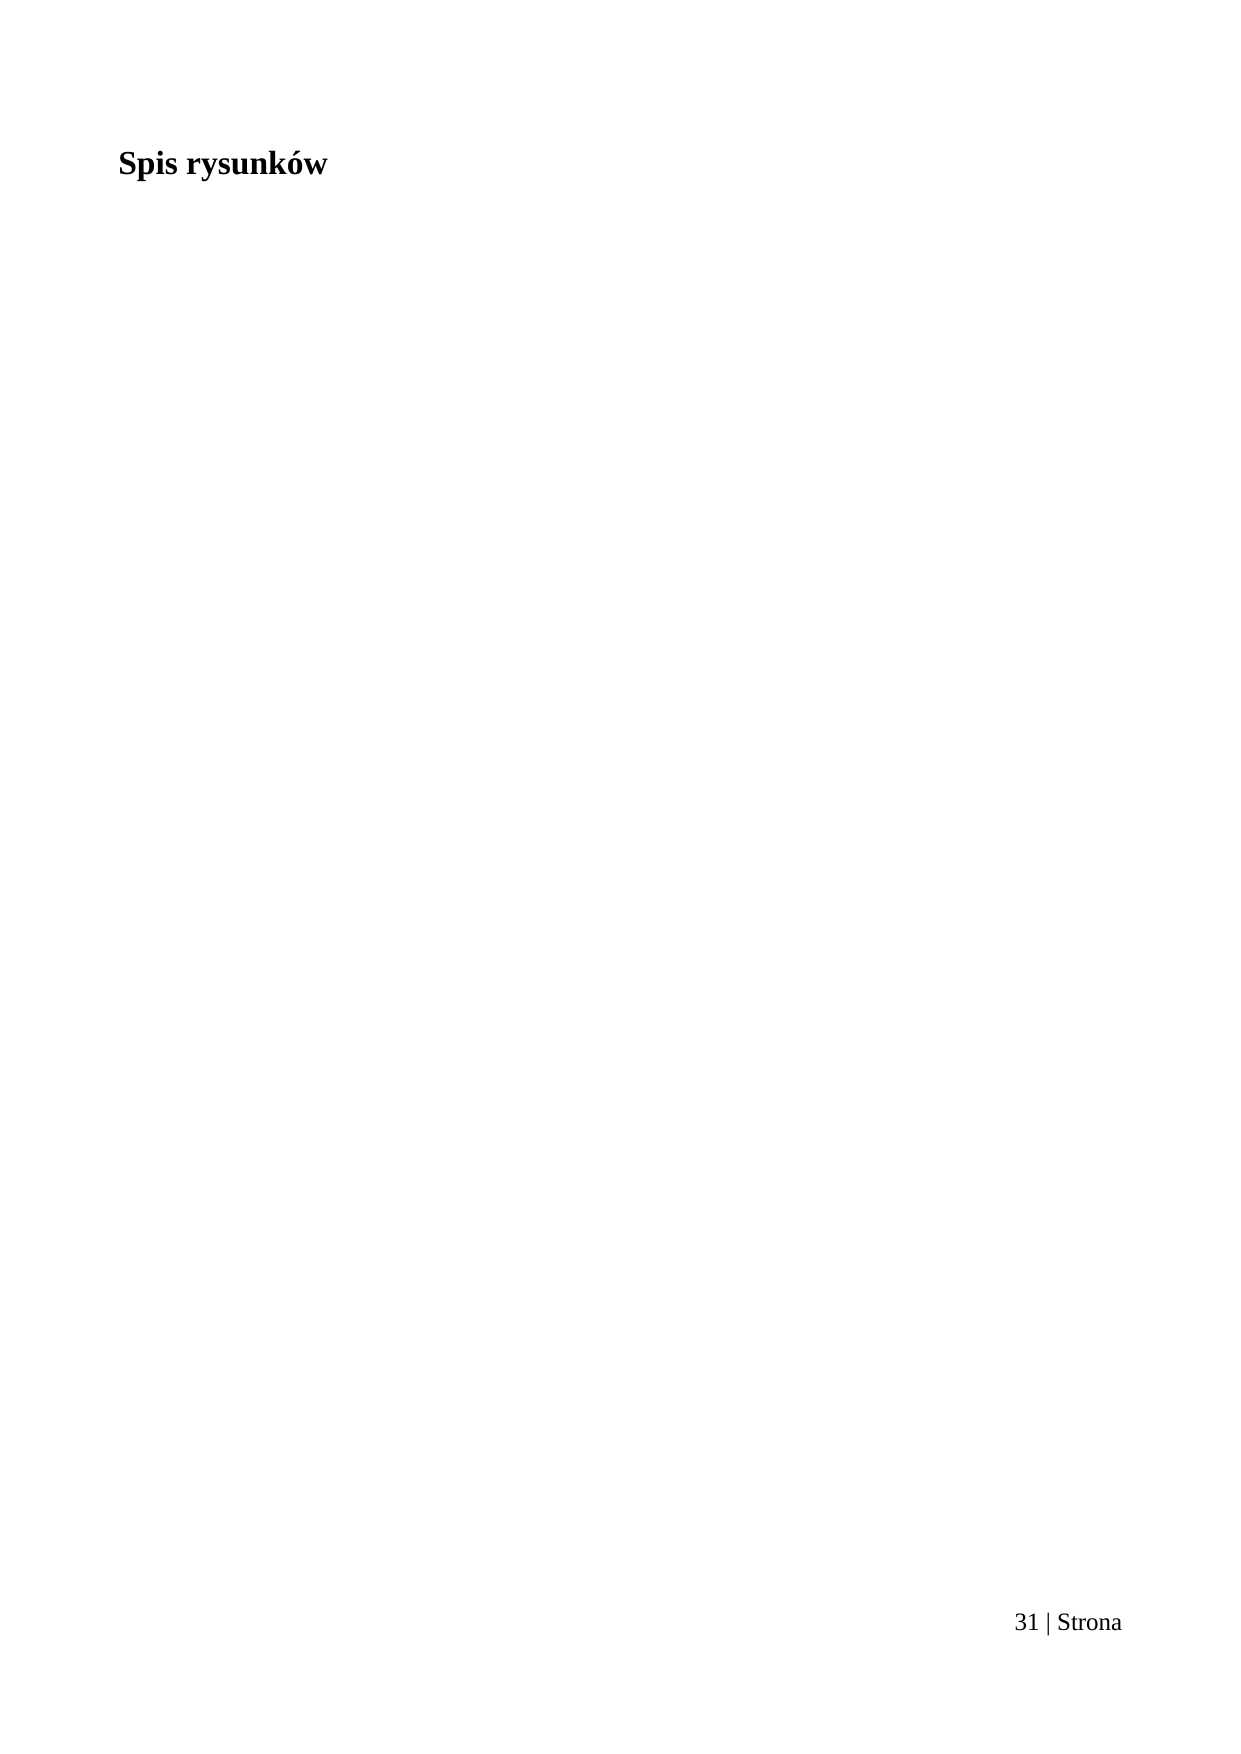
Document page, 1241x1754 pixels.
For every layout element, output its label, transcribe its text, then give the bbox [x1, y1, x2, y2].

subtitle Spis rysunków [118, 143, 1122, 182]
